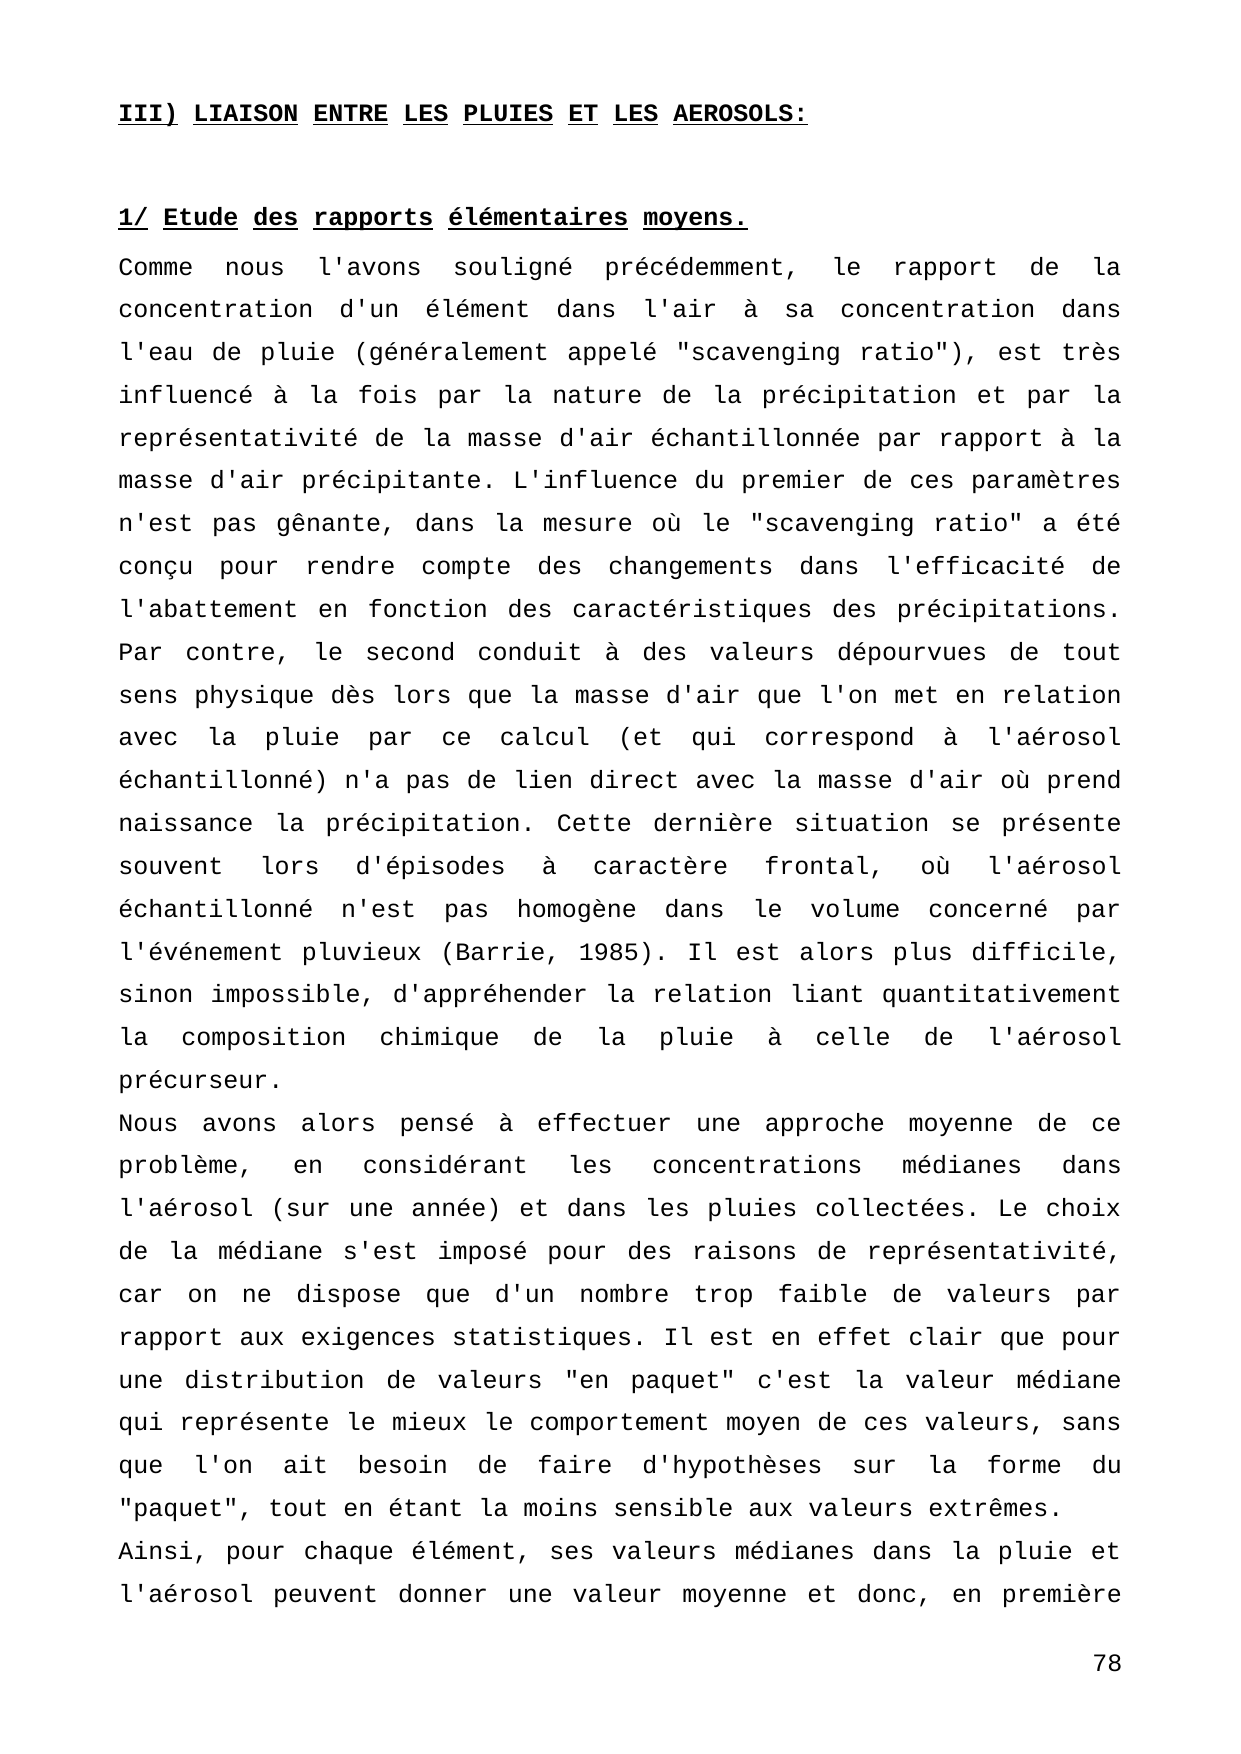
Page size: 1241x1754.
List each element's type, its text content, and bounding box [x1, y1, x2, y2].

text Comme nous l'avons souligné précédemment, le rapport de la concentration d'un élément dans l'air à sa concentration dans l'eau de pluie (généralement appelé "scavenging ratio"), est très influencé à la fois par la nature de la précipitation et par la représentativité de la masse d'air échantillonnée par rapport à la masse d'air précipitante. L'influence du premier de ces paramètres n'est pas gênante, dans la mesure où le "scavenging ratio" a été conçu pour rendre compte des changements dans l'efficacité de l'abattement en fonction des caractéristiques des précipitations. Par contre, le second conduit à des valeurs dépourvues de tout sens physique dès lors que la masse d'air que l'on met en relation avec la pluie par ce calcul (et qui correspond à l'aérosol échantillonné) n'a pas de lien direct avec la masse d'air où prend naissance la précipitation. Cette dernière situation se présente souvent lors d'épisodes à caractère frontal, où l'aérosol échantillonné n'est pas homogène dans le volume concerné par l'événement pluvieux (Barrie, 1985). Il est alors plus difficile, sinon impossible, d'appréhender la relation liant quantitativement la composition chimique de la pluie à celle de l'aérosol précurseur. [118, 254, 1122, 1096]
text Nous avons alors pensé à effectuer une approche moyenne de ce problème, en considérant les concentrations médianes dans l'aérosol (sur une année) et dans les pluies collectées. Le choix de la médiane s'est imposé pour des raisons de représentativité, car on ne dispose que d'un nombre trop faible de valeurs par rapport aux exigences statistiques. Il est en effet clair que pour une distribution de valeurs "en paquet" c'est la valeur médiane qui représente le mieux le comportement moyen de ces valeurs, sans que l'on ait besoin de faire d'hypothèses sur la forme du "paquet", tout en étant la moins sensible aux valeurs extrêmes. [118, 1110, 1122, 1524]
subtitle III) LIAISON ENTRE LES PLUIES ET LES AEROSOLS: [118, 100, 1122, 129]
subtitle 1/ Etude des rapports élémentaires moyens. [118, 204, 1122, 233]
text Ainsi, pour chaque élément, ses valeurs médianes dans la pluie et l'aérosol peuvent donner une valeur moyenne et donc, en première [118, 1538, 1122, 1609]
